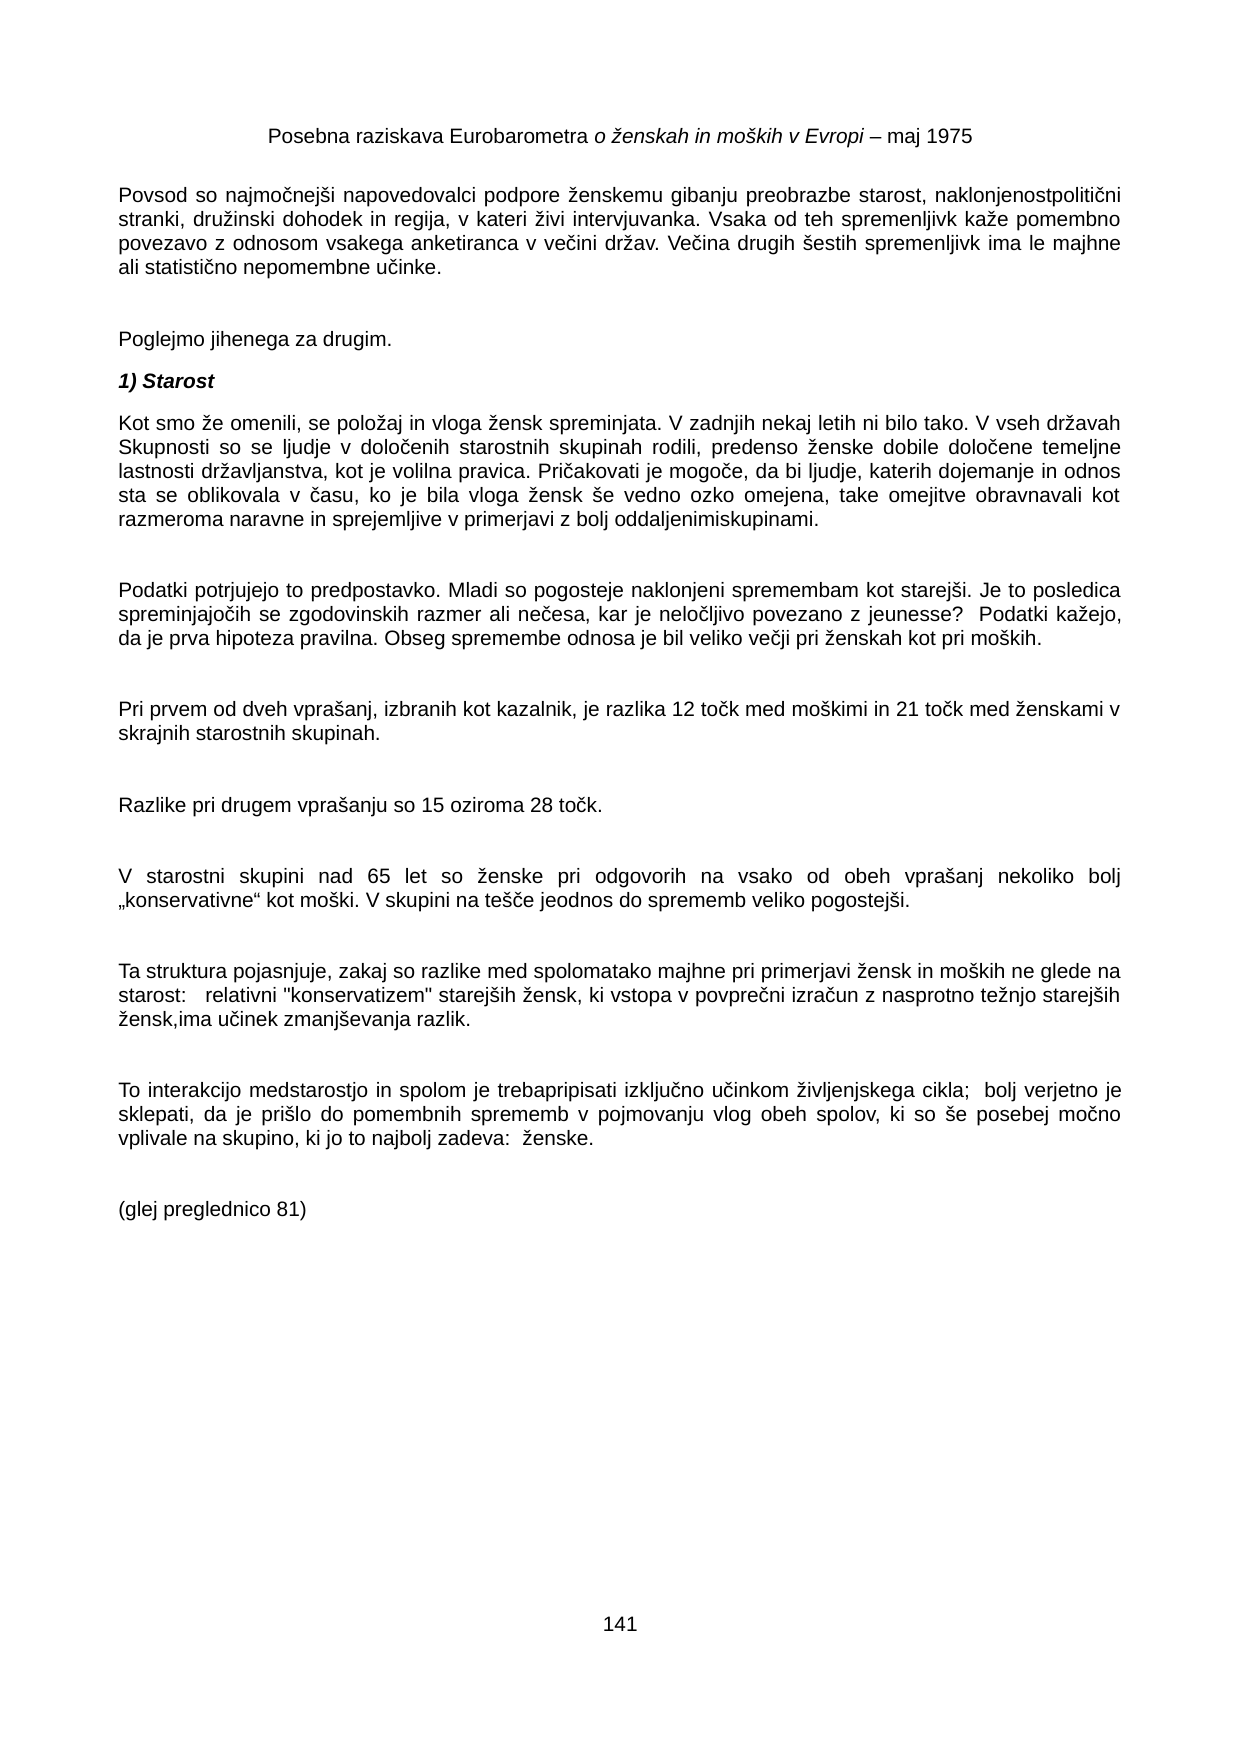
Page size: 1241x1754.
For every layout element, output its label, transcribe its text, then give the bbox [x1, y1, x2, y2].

text To interakcijo medstarostjo in spolom je trebapripisati izključno učinkom življenjskega cikla; bolj verjetno je sklepati, da je prišlo do pomembnih sprememb v pojmovanju vlog obeh spolov, ki so še posebej močno vplivale na skupino, ki jo to najbolj zadeva: ženske. [118, 1078, 1122, 1150]
text Pri prvem od dveh vprašanj, izbranih kot kazalnik, je razlika 12 točk med moškimi in 21 točk med ženskami v skrajnih starostnih skupinah. [118, 697, 1122, 745]
text Ta struktura pojasnjuje, zakaj so razlike med spolomatako majhne pri primerjavi žensk in moških ne glede na starost: relativni "konservatizem" starejših žensk, ki vstopa v povprečni izračun z nasprotno težnjo starejših žensk,ima učinek zmanjševanja razlik. [118, 959, 1122, 1031]
text V starostni skupini nad 65 let so ženske pri odgovorih na vsako od obeh vprašanj nekoliko bolj „konservativne“ kot moški. V skupini na tešče jeodnos do sprememb veliko pogostejši. [118, 864, 1122, 912]
text Povsod so najmočnejši napovedovalci podpore ženskemu gibanju preobrazbe starost, naklonjenostpolitični stranki, družinski dohodek in regija, v kateri živi intervjuvanka. Vsaka od teh spremenljivk kaže pomembno povezavo z odnosom vsakega anketiranca v večini držav. Večina drugih šestih spremenljivk ima le majhne ali statistično nepomembne učinke. [118, 183, 1122, 279]
text Poglejmo jihenega za drugim. [118, 326, 1122, 350]
subtitle 1) Starost [118, 369, 1122, 393]
text Kot smo že omenili, se položaj in vloga žensk spreminjata. V zadnjih nekaj letih ni bilo tako. V vseh državah Skupnosti so se ljudje v določenih starostnih skupinah rodili, predenso ženske dobile določene temeljne lastnosti državljanstva, kot je volilna pravica. Pričakovati je mogoče, da bi ljudje, katerih dojemanje in odnos sta se oblikovala v času, ko je bila vloga žensk še vedno ozko omejena, take omejitve obravnavali kot razmeroma naravne in sprejemljive v primerjavi z bolj oddaljenimiskupinami. [118, 411, 1122, 531]
text Podatki potrjujejo to predpostavko. Mladi so pogosteje naklonjeni spremembam kot starejši. Je to posledica spreminjajočih se zgodovinskih razmer ali nečesa, kar je neločljivo povezano z jeunesse? Podatki kažejo, da je prva hipoteza pravilna. Obseg spremembe odnosa je bil veliko večji pri ženskah kot pri moških. [118, 578, 1122, 650]
text Razlike pri drugem vprašanju so 15 oziroma 28 točk. [118, 792, 1122, 816]
text (glej preglednico 81) [118, 1197, 1122, 1221]
